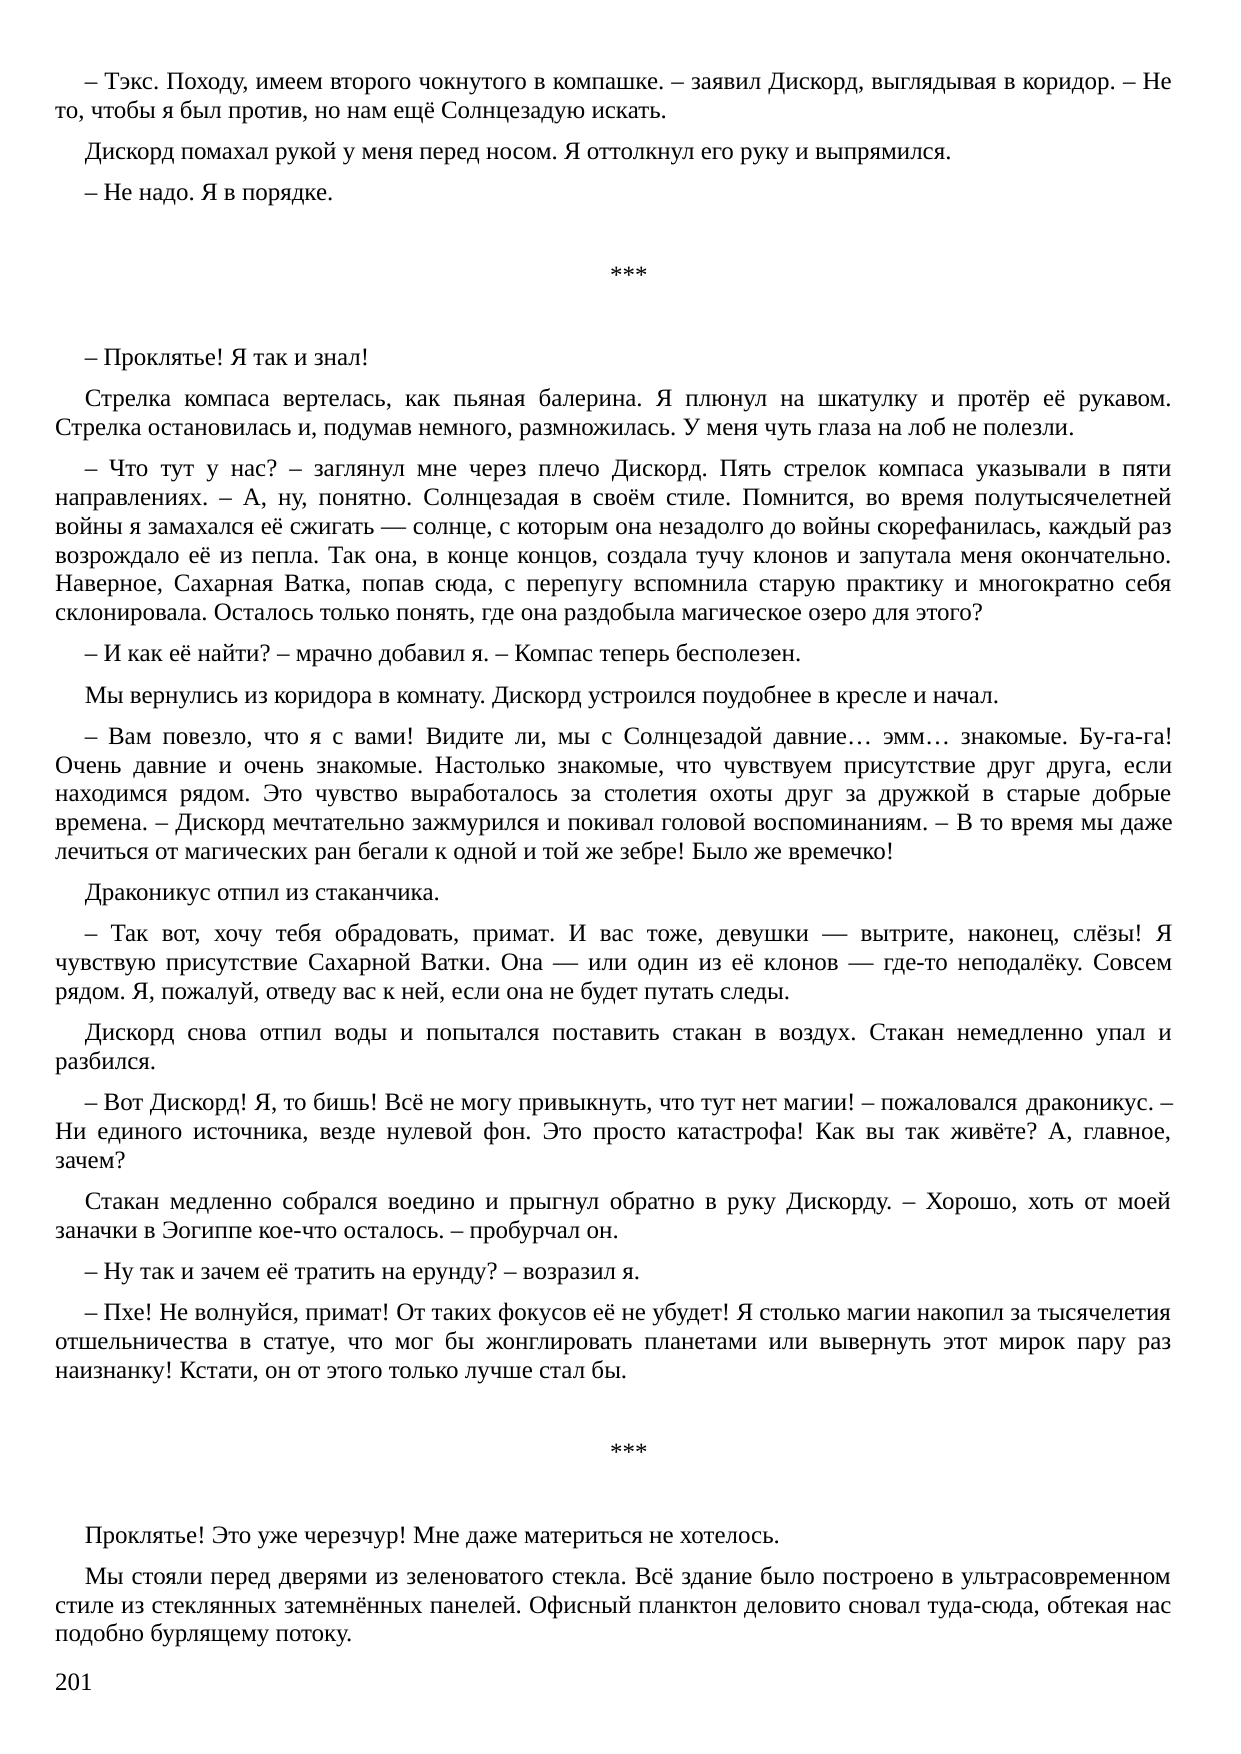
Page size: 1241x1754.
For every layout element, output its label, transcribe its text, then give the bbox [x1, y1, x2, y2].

text Мы стояли перед дверями из зеленоватого стекла. Всё здание было построено в ультрасовременном стиле из стеклянных затемнённых панелей. Офисный планктон деловито сновал туда-сюда, обтекая нас подобно бурлящему потоку. [55, 1561, 1173, 1647]
text – Вот Дискорд! Я, то бишь! Всё не могу привыкнуть, что тут нет магии! – пожаловался драконикус. – Ни единого источника, везде нулевой фон. Это просто катастрофа! Как вы так живёте? А, главное, зачем? [55, 1087, 1173, 1173]
text – И как её найти? – мрачно добавил я. – Компас теперь бесполезен. [55, 638, 1173, 667]
text Мы вернулись из коридора в комнату. Дискорд устроился поудобнее в кресле и начал. [55, 680, 1173, 708]
text – Вам повезло, что я с вами! Видите ли, мы с Солнцезадой давние… эмм… знакомые. Бу-га-га! Очень давние и очень знакомые. Настолько знакомые, что чувствуем присутствие друг друга, если находимся рядом. Это чувство выработалось за столетия охоты друг за дружкой в старые добрые времена. – Дискорд мечтательно зажмурился и покивал головой воспоминаниям. – В то время мы даже лечиться от магических ран бегали к одной и той же зебре! Было же времечко! [55, 721, 1173, 865]
text – Проклятье! Я так и знал! [55, 342, 1173, 371]
text Стакан медленно собрался воедино и прыгнул обратно в руку Дискорду. – Хорошо, хоть от моей заначки в Эогиппе кое-что осталось. – пробурчал он. [55, 1186, 1173, 1243]
text Дискорд помахал рукой у меня перед носом. Я оттолкнул его руку и выпрямился. [55, 136, 1173, 165]
text Стрелка компаса вертелась, как пьяная балерина. Я плюнул на шкатулку и протёр её рукавом. Стрелка остановилась и, подумав немного, размножилась. У меня чуть глаза на лоб не полезли. [55, 383, 1173, 441]
text Драконикус отпил из стаканчика. [55, 877, 1173, 906]
text *** [55, 1437, 1173, 1466]
text – Тэкс. Походу, имеем второго чокнутого в компашке. – заявил Дискорд, выглядывая в коридор. – Не то, чтобы я был против, но нам ещё Солнцезадую искать. [55, 66, 1173, 123]
text – Что тут у нас? – заглянул мне через плечо Дискорд. Пять стрелок компаса указывали в пяти направлениях. – А, ну, понятно. Солнцезадая в своём стиле. Помнится, во время полутысячелетней войны я замахался её сжигать — солнце, с которым она незадолго до войны скорефанилась, каждый раз возрождало её из пепла. Так она, в конце концов, создала тучу клонов и запутала меня окончательно. Наверное, Сахарная Ватка, попав сюда, с перепугу вспомнила старую практику и многократно себя склонировала. Осталось только понять, где она раздобыла магическое озеро для этого? [55, 453, 1173, 626]
text Проклятье! Это уже черезчур! Мне даже материться не хотелось. [55, 1520, 1173, 1548]
text – Ну так и зачем её тратить на ерунду? – возразил я. [55, 1256, 1173, 1285]
text Дискорд снова отпил воды и попытался поставить стакан в воздух. Стакан немедленно упал и разбился. [55, 1017, 1173, 1075]
text *** [55, 260, 1173, 288]
text – Не надо. Я в порядке. [55, 177, 1173, 206]
text – Пхе! Не волнуйся, примат! От таких фокусов её не убудет! Я столько магии накопил за тысячелетия отшельничества в статуе, что мог бы жонглировать планетами или вывернуть этот мирок пару раз наизнанку! Кстати, он от этого только лучше стал бы. [55, 1297, 1173, 1383]
text – Так вот, хочу тебя обрадовать, примат. И вас тоже, девушки — вытрите, наконец, слёзы! Я чувствую присутствие Сахарной Ватки. Она — или один из её клонов — где-то неподалёку. Совсем рядом. Я, пожалуй, отведу вас к ней, если она не будет путать следы. [55, 918, 1173, 1005]
